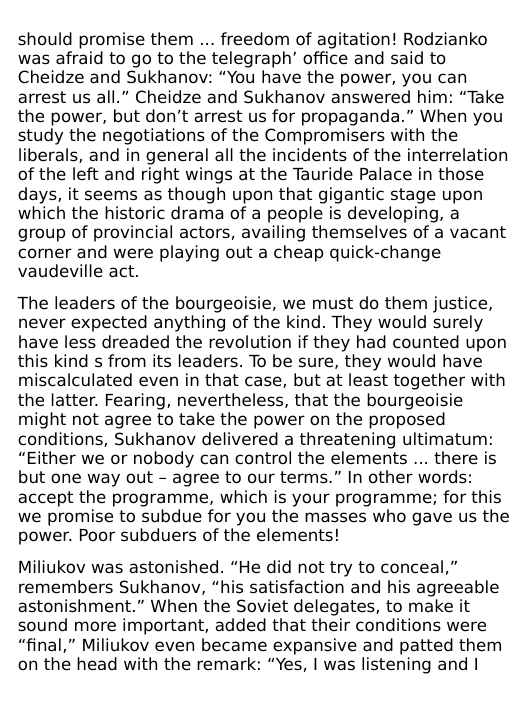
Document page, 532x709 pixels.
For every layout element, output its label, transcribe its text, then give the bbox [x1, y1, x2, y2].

text Miliukov was astonished. “He did not try to conceal,” remembers Sukhanov, “his satisfaction and his agreeable astonishment.” When the Soviet delegates, to make it sound more important, added that their conditions were “final,” Miliukov even became expansive and patted them on the head with the remark: “Yes, I was listening and I [18, 558, 514, 674]
text should promise them ... freedom of agitation! Rodzianko was afraid to go to the telegraph’ office and said to Cheidze and Sukhanov: “You have the power, you can arrest us all.” Cheidze and Sukhanov answered him: “Take the power, but don’t arrest us for propaganda.” When you study the negotiations of the Compromisers with the liberals, and in general all the incidents of the interrelation of the left and right wings at the Tauride Palace in those days, it seems as though upon that gigantic stage upon which the historic drama of a people is developing, a group of provincial actors, availing themselves of a vacant corner and were playing out a cheap quick-change vaudeville act. [18, 29, 514, 281]
text The leaders of the bourgeoisie, we must do them justice, never expected anything of the kind. They would surely have less dreaded the revolution if they had counted upon this kind s from its leaders. To be sure, they would have miscalculated even in that case, but at least together with the latter. Fearing, nevertheless, that the bourgeoisie might not agree to take the power on the proposed conditions, Sukhanov delivered a threatening ultimatum: “Either we or nobody can control the elements ... there is but one way out – agree to our terms.” In other words: accept the programme, which is your programme; for this we promise to subdue for you the masses who gave us the power. Poor subduers of the elements! [18, 294, 514, 546]
